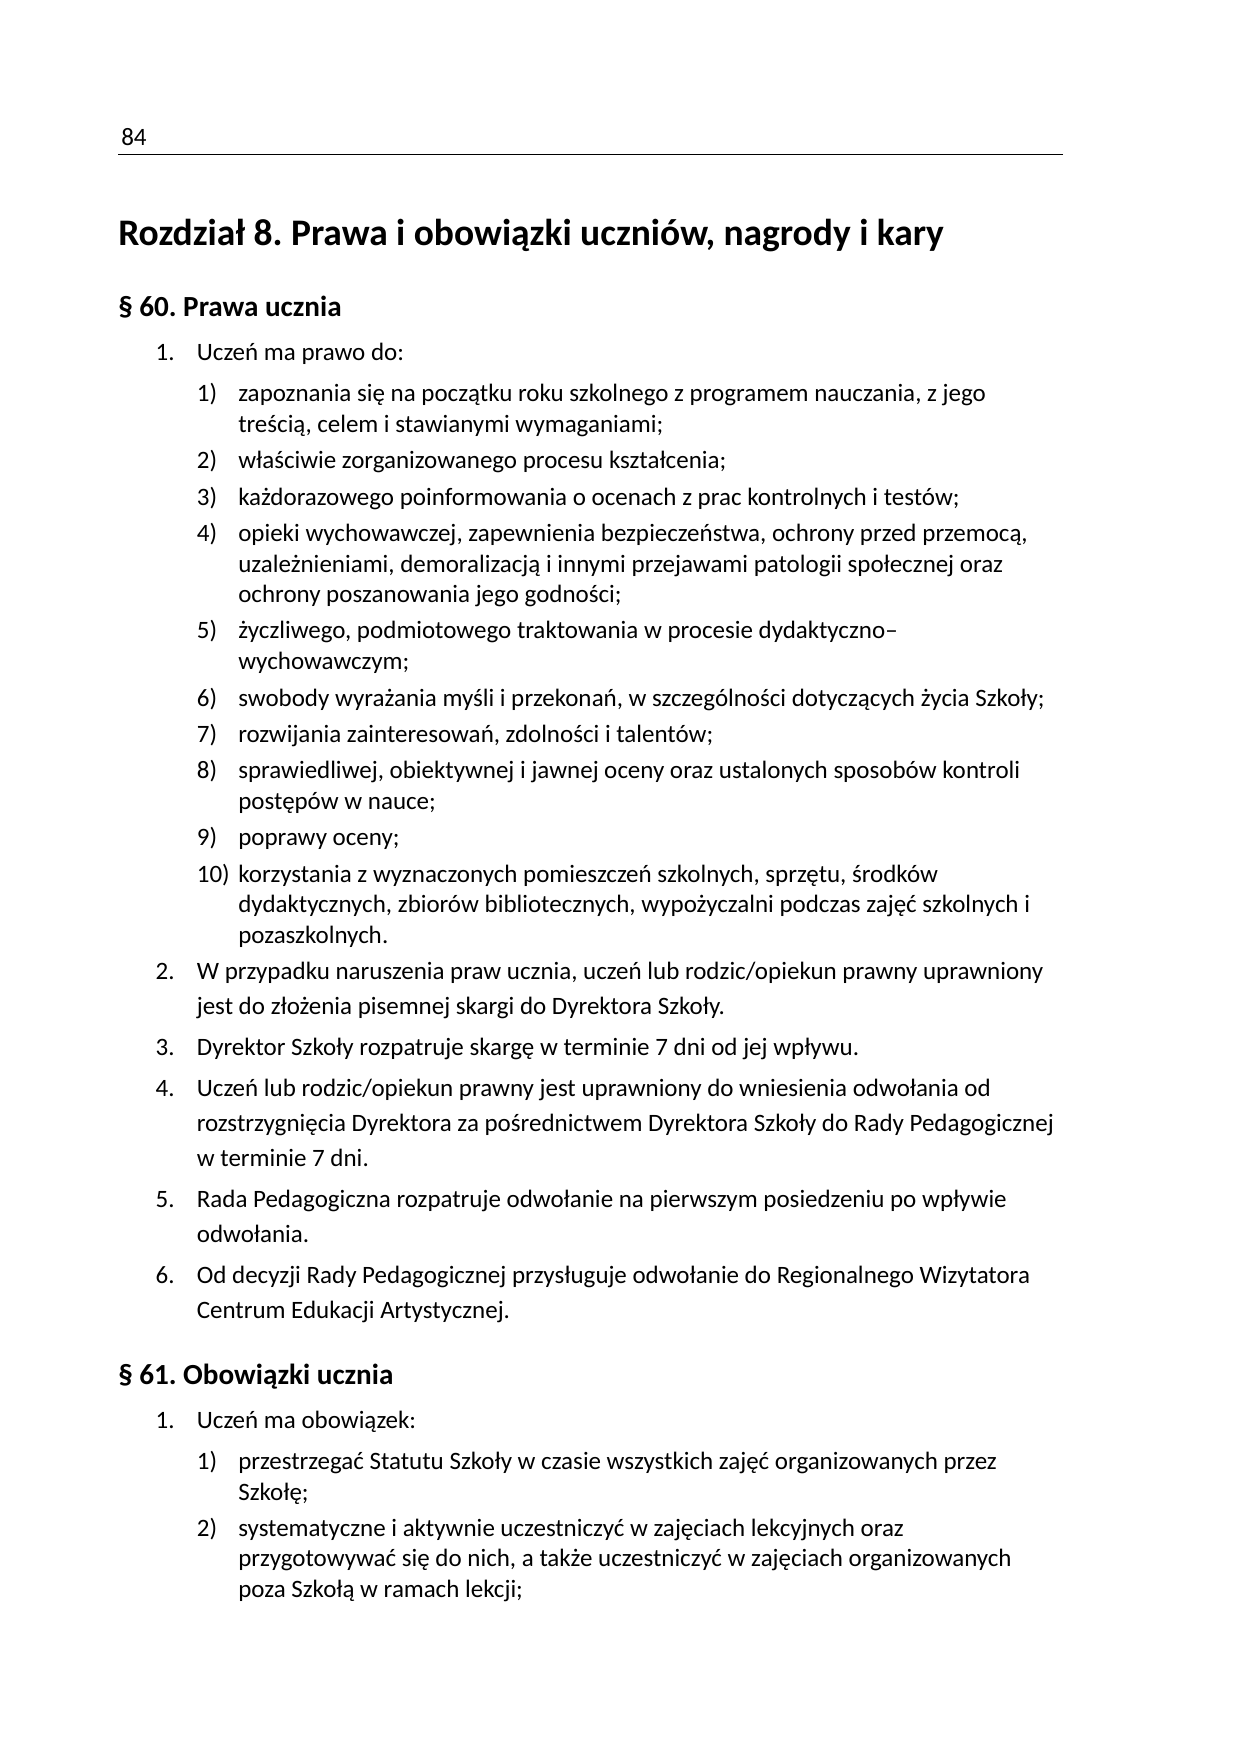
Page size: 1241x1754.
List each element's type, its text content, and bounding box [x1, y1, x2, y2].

list Uczeń ma obowiązek: [155, 1404, 1063, 1435]
list każdorazowego poinformowania o ocenach z prac kontrolnych i testów; [197, 481, 1063, 511]
list Rada Pedagogiczna rozpatruje odwołanie na pierwszym posiedzeniu po wpływie odwołania. [155, 1183, 1063, 1249]
list poprawy oceny; [197, 822, 1063, 852]
list rozwijania zainteresowań, zdolności i talentów; [197, 718, 1063, 749]
list życzliwego, podmiotowego traktowania w procesie dydaktyczno–wychowawczym; [197, 615, 1063, 676]
list korzystania z wyznaczonych pomieszczeń szkolnych, sprzętu, środków dydaktycznych, zbiorów bibliotecznych, wypożyczalni podczas zajęć szkolnych i pozaszkolnych. [197, 858, 1063, 949]
subtitle § 61. Obowiązki ucznia [118, 1356, 1063, 1392]
list przestrzegać Statutu Szkoły w czasie wszystkich zajęć organizowanych przez Szkołę; [197, 1445, 1063, 1506]
list systematyczne i aktywnie uczestniczyć w zajęciach lekcyjnych oraz przygotowywać się do nich, a także uczestniczyć w zajęciach organizowanych poza Szkołą w ramach lekcji; [197, 1512, 1063, 1604]
subtitle § 60. Prawa ucznia [118, 288, 1063, 324]
list właściwie zorganizowanego procesu kształcenia; [197, 444, 1063, 475]
list zapoznania się na początku roku szkolnego z programem nauczania, z jego treścią, celem i stawianymi wymaganiami; [197, 377, 1063, 438]
list Dyrektor Szkoły rozpatruje skargę w terminie 7 dni od jej wpływu. [155, 1031, 1063, 1062]
list swobody wyrażania myśli i przekonań, w szczególności dotyczących życia Szkoły; [197, 682, 1063, 712]
list Uczeń ma prawo do: [155, 336, 1063, 367]
list sprawiedliwej, obiektywnej i jawnej oceny oraz ustalonych sposobów kontroli postępów w nauce; [197, 754, 1063, 816]
list Uczeń lub rodzic/opiekun prawny jest uprawniony do wniesienia odwołania od rozstrzygnięcia Dyrektora za pośrednictwem Dyrektora Szkoły do Rady Pedagogicznej w terminie 7 dni. [155, 1072, 1063, 1173]
list opieki wychowawczej, zapewnienia bezpieczeństwa, ochrony przed przemocą, uzależnieniami, demoralizacją i innymi przejawami patologii społecznej oraz ochrony poszanowania jego godności; [197, 517, 1063, 609]
list W przypadku naruszenia praw ucznia, uczeń lub rodzic/opiekun prawny uprawniony jest do złożenia pisemnej skargi do Dyrektora Szkoły. [155, 956, 1063, 1021]
list Od decyzji Rady Pedagogicznej przysługuje odwołanie do Regionalnego Wizytatora Centrum Edukacji Artystycznej. [155, 1259, 1063, 1325]
subtitle Rozdział 8. Prawa i obowiązki uczniów, nagrody i kary [118, 209, 1063, 255]
